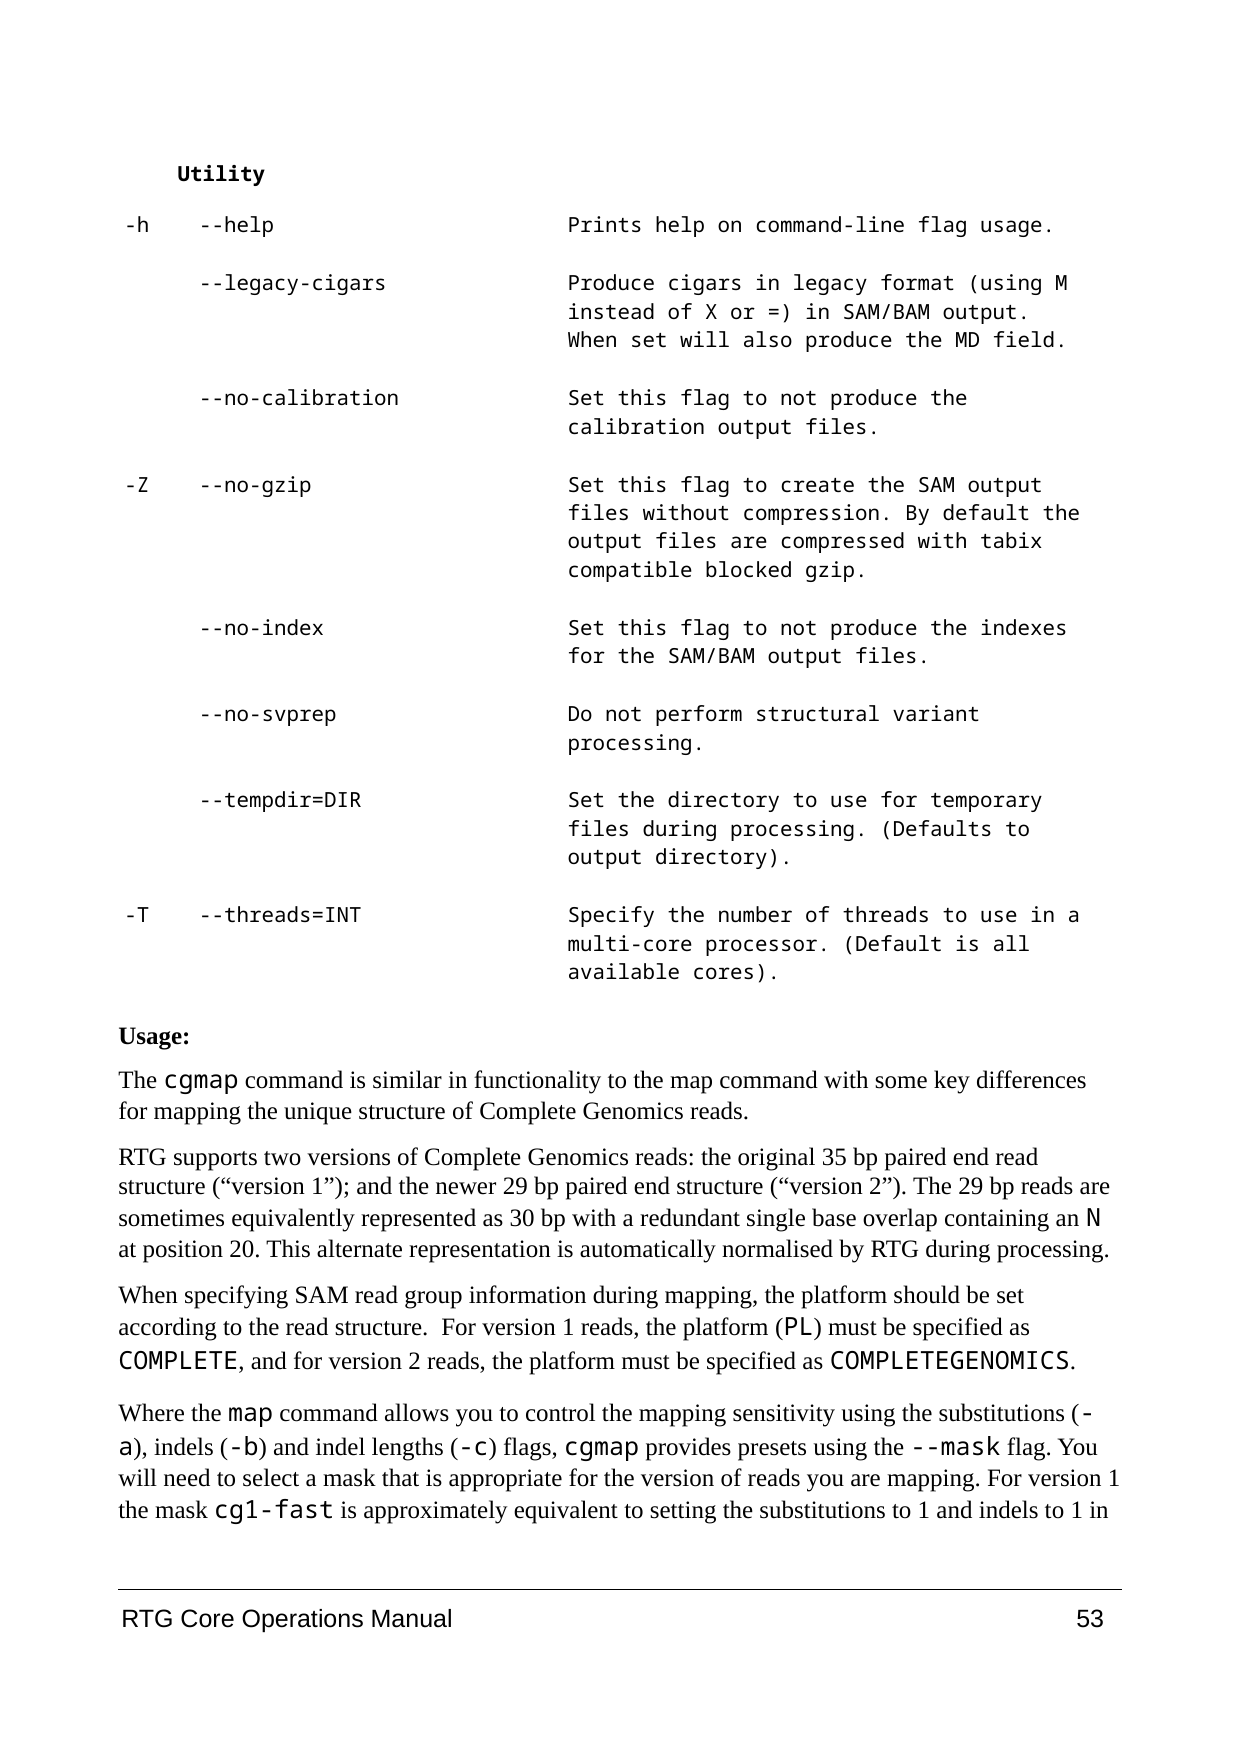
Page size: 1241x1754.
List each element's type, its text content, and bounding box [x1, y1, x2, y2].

table_cell Set this flag to create the SAM output files without compression. By default the output files are compressed with tabix compatible blocked gzip. [561, 458, 1093, 601]
text Utility [177, 159, 1122, 187]
subtitle Usage: [118, 1021, 1122, 1050]
table_cell --no-svprep [193, 688, 561, 774]
table_header Prints help on command-line flag usage. [561, 199, 1093, 257]
table_cell Specify the number of threads to use in a multi-core processor. (Default is all available cores). [561, 889, 1093, 1003]
text RTG supports two versions of Complete Genomics reads: the original 35 bp paired end read structure (“version 1”); and the newer 29 bp paired end structure (“version 2”). The 29 bp reads are sometimes equivalently represented as 30 bp with a redundant single base overlap containing an N at position 20. This alternate representation is automatically normalised by RTG during processing. [118, 1142, 1122, 1262]
text Where the map command allows you to control the mapping sensitivity using the substitutions (-a), indels (-b) and indel lengths (-c) flags, cgmap provides presets using the --mask flag. You will need to select a mask that is appropriate for the version of reads you are mapping. For version 1 the mask cg1-fast is approximately equivalent to setting the substitutions to 1 and indels to 1 in [118, 1395, 1122, 1526]
table_cell --threads=INT [193, 889, 561, 1003]
table_cell [118, 688, 193, 774]
table_cell Set this flag to not produce the calibration output files. [561, 372, 1093, 458]
text When specifying SAM read group information during mapping, the platform should be set according to the read structure. For version 1 reads, the platform (PL) must be specified as COMPLETE, and for version 2 reads, the platform must be specified as COMPLETEGENOMICS. [118, 1280, 1122, 1377]
table_cell -Z [118, 458, 193, 601]
table_cell [118, 257, 193, 372]
table_cell --legacy-cigars [193, 257, 561, 372]
table_cell [118, 601, 193, 687]
table_header -h [118, 199, 193, 257]
text The cgmap command is similar in functionality to the map command with some key differences for mapping the unique structure of Complete Genomics reads. [118, 1062, 1122, 1124]
table_cell Produce cigars in legacy format (using M instead of X or =) in SAM/BAM output. When set will also produce the MD field. [561, 257, 1093, 372]
table_cell --no-gzip [193, 458, 561, 601]
table_cell -T [118, 889, 193, 1003]
table_cell [118, 774, 193, 889]
table_cell Do not perform structural variant processing. [561, 688, 1093, 774]
table_cell --no-index [193, 601, 561, 687]
table_header --help [193, 199, 561, 257]
table_cell --no-calibration [193, 372, 561, 458]
table_cell Set this flag to not produce the indexes for the SAM/BAM output files. [561, 601, 1093, 687]
table_cell [118, 372, 193, 458]
table_cell --tempdir=DIR [193, 774, 561, 889]
table_cell Set the directory to use for temporary files during processing. (Defaults to output directory). [561, 774, 1093, 889]
